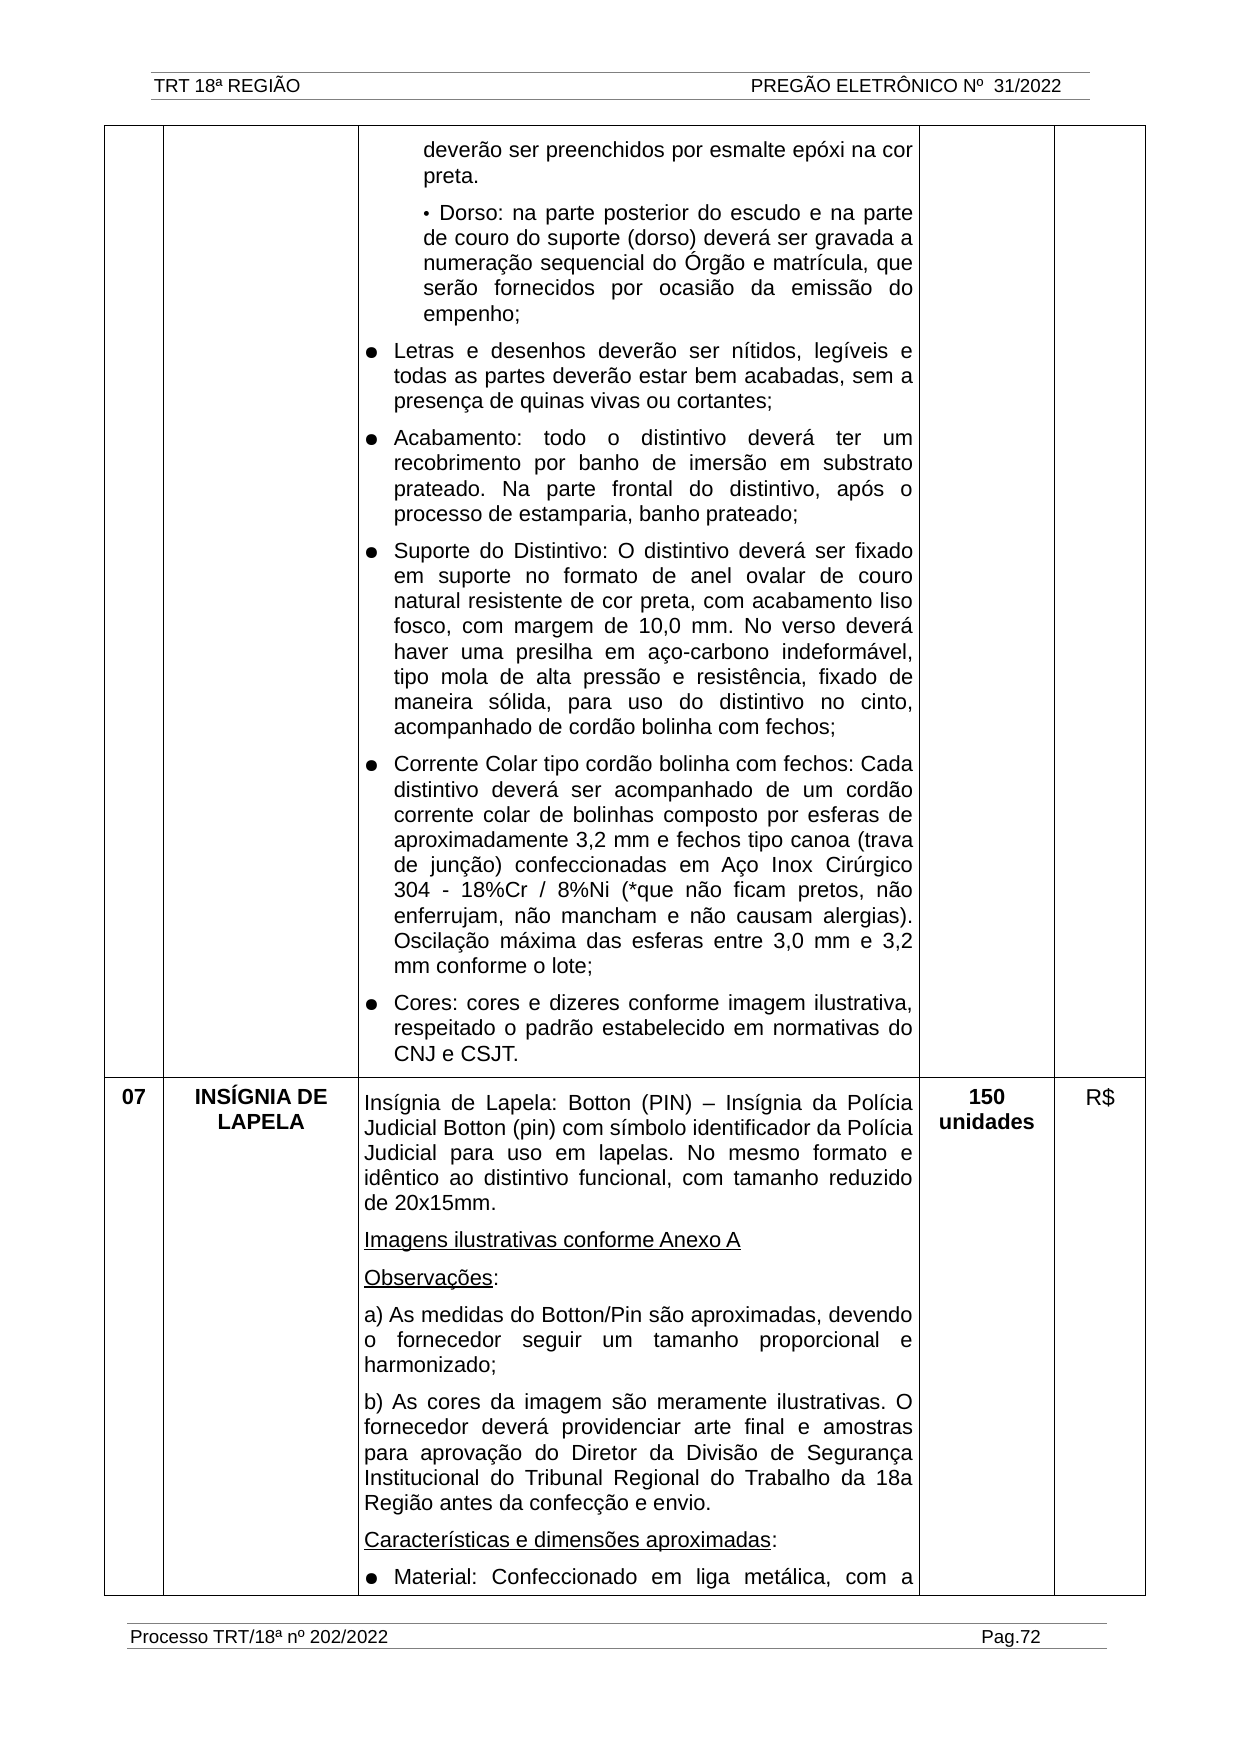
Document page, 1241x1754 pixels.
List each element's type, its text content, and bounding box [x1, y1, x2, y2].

table_cell [1055, 126, 1145, 1077]
table_cell [920, 126, 1054, 1077]
table_cell deverão ser preenchidos por esmalte epóxi na cor preta. Dorso: na parte posterior do escudo e na parte de couro do suporte (dorso) deverá ser gravada a numeração sequencial do Órgão e matrícula, que serão fornecidos por ocasião da emissão do empenho; Letras e desenhos deverão ser nítidos, legíveis e todas as partes deverão estar bem acabadas, sem a presença de quinas vivas ou cortantes; Acabamento: todo o distintivo deverá ter um recobrimento por banho de imersão em substrato prateado. Na parte frontal do distintivo, após o processo de estamparia, banho prateado; Suporte do Distintivo: O distintivo deverá ser fixado em suporte no formato de anel ovalar de couro natural resistente de cor preta, com acabamento liso fosco, com margem de 10,0 mm. No verso deverá haver uma presilha em aço-carbono indeformável, tipo mola de alta pressão e resistência, fixado de maneira sólida, para uso do distintivo no cinto, acompanhado de cordão bolinha com fechos; Corrente Colar tipo cordão bolinha com fechos: Cada distintivo deverá ser acompanhado de um cordão corrente colar de bolinhas composto por esferas de aproximadamente 3,2 mm e fechos tipo canoa (trava de junção) confeccionadas em Aço Inox Cirúrgico 304 - 18%Cr / 8%Ni (*que não ficam pretos, não enferrujam, não mancham e não causam alergias). Oscilação máxima das esferas entre 3,0 mm e 3,2 mm conforme o lote; Cores: cores e dizeres conforme imagem ilustrativa, respeitado o padrão estabelecido em normativas do CNJ e CSJT. [359, 126, 919, 1077]
table_cell Insígnia de Lapela: Botton (PIN) – Insígnia da Polícia Judicial Botton (pin) com símbolo identificador da Polícia Judicial para uso em lapelas. No mesmo formato e idêntico ao distintivo funcional, com tamanho reduzido de 20x15mm. Imagens ilustrativas conforme Anexo A Observações: a) As medidas do Botton/Pin são aproximadas, devendo o fornecedor seguir um tamanho proporcional e harmonizado; b) As cores da imagem são meramente ilustrativas. O fornecedor deverá providenciar arte final e amostras para aprovação do Diretor da Divisão de Segurança Institucional do Tribunal Regional do Trabalho da 18a Região antes da confecção e envio. Características e dimensões aproximadas: Material: Confeccionado em liga metálica, com a [359, 1078, 919, 1595]
table_cell INSÍGNIA DE LAPELA [164, 1078, 358, 1595]
table_cell 07 [105, 1078, 163, 1595]
table_cell R$ [1055, 1078, 1145, 1595]
table_cell [164, 126, 358, 1077]
table_cell 150 unidades [920, 1078, 1054, 1595]
table_cell [105, 126, 163, 1077]
